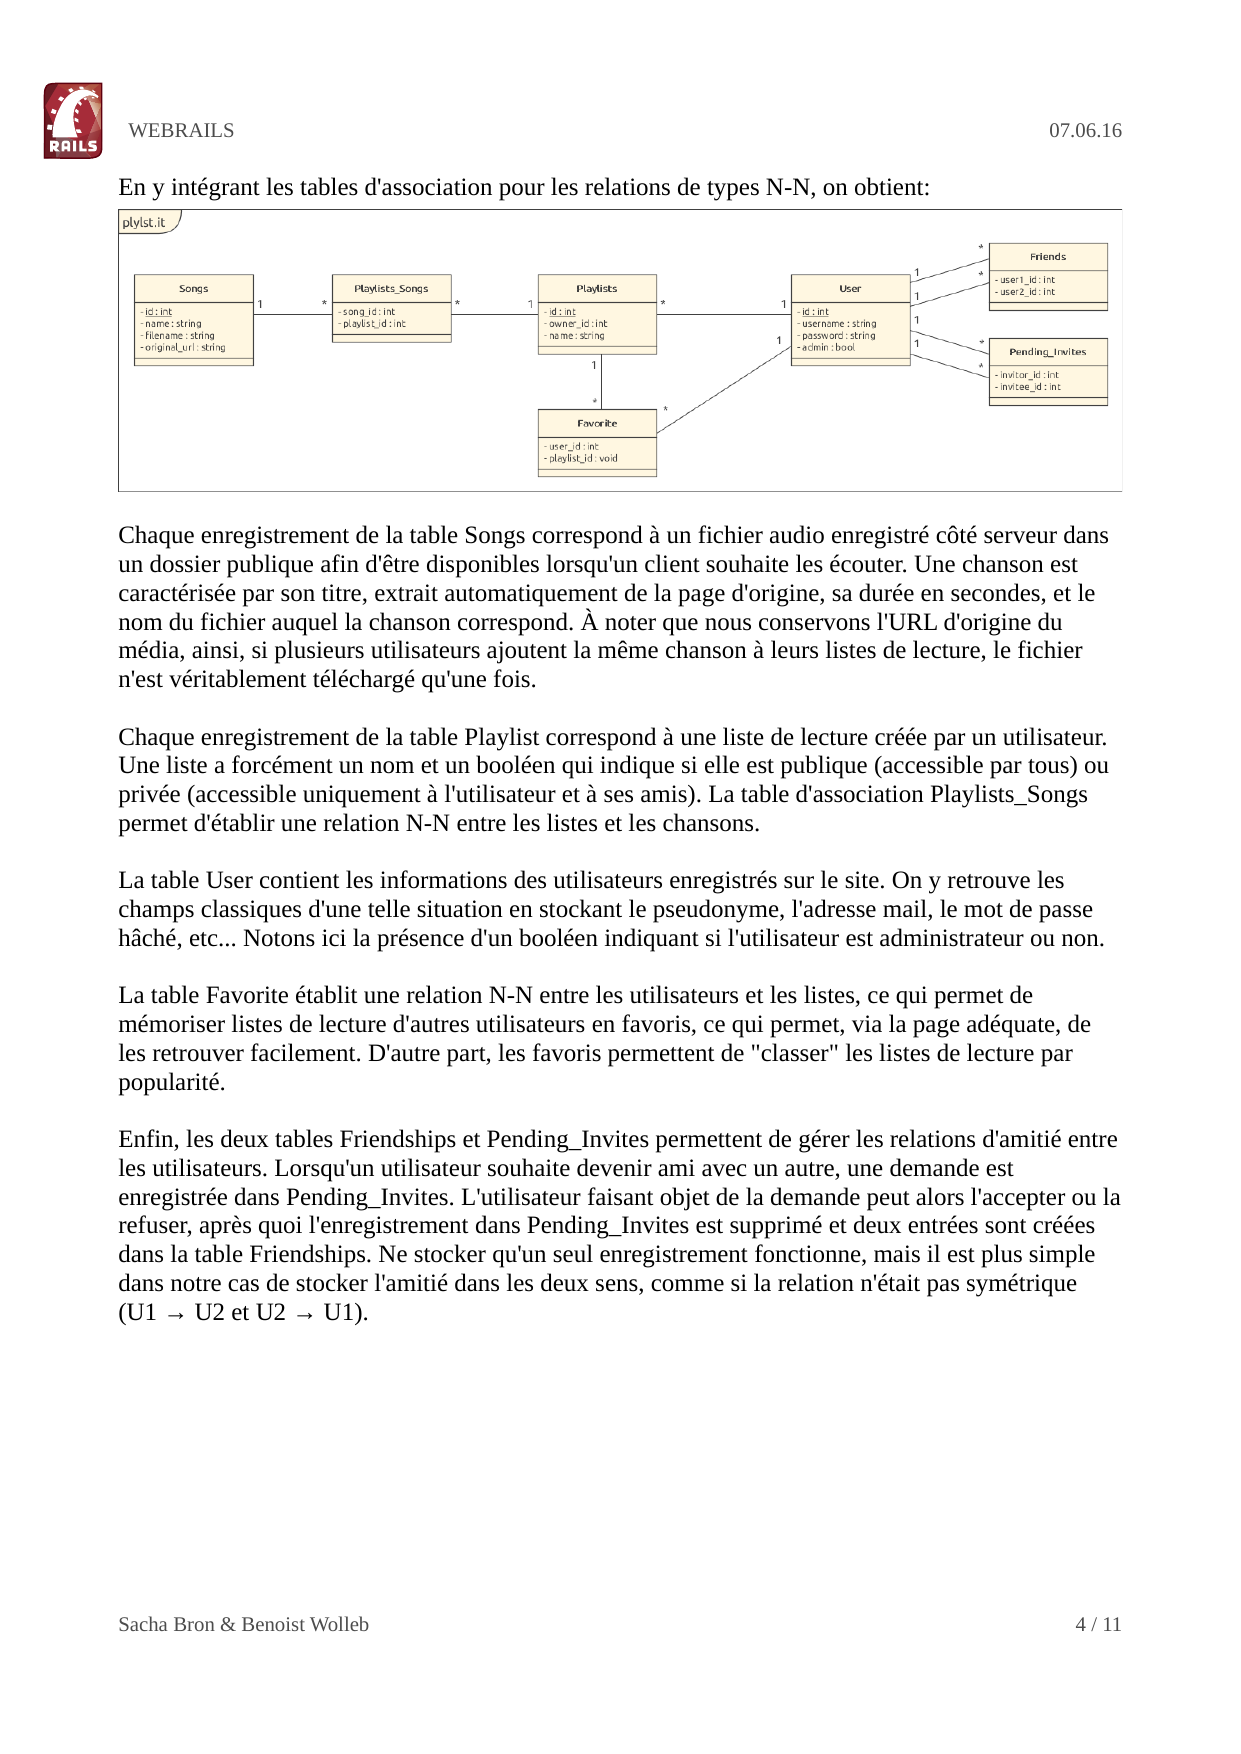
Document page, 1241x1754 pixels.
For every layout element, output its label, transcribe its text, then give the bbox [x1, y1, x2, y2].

text La table User contient les informations des utilisateurs enregistrés sur le site. On y retrouve les champs classiques d'une telle situation en stockant le pseudonyme, l'adresse mail, le mot de passe hâché, etc... Notons ici la présence d'un booléen indiquant si l'utilisateur est administrateur ou non. [118, 865, 1122, 952]
text En y intégrant les tables d'association pour les relations de types N-N, on obtient: [118, 172, 1122, 200]
text Chaque enregistrement de la table Playlist correspond à une liste de lecture créée par un utilisateur. Une liste a forcément un nom et un booléen qui indique si elle est publique (accessible par tous) ou privée (accessible uniquement à l'utilisateur et à ses amis). La table d'association Playlists_Songs permet d'établir une relation N-N entre les listes et les chansons. [118, 722, 1122, 837]
text Chaque enregistrement de la table Songs correspond à un fichier audio enregistré côté serveur dans un dossier publique afin d'être disponibles lorsqu'un client souhaite les écouter. Une chanson est caractérisée par son titre, extrait automatiquement de la page d'origine, sa durée en secondes, et le nom du fichier auquel la chanson correspond. À noter que nous conservons l'URL d'origine du média, ainsi, si plusieurs utilisateurs ajoutent la même chanson à leurs listes de lecture, le fichier n'est véritablement téléchargé qu'une fois. [118, 520, 1122, 693]
text La table Favorite établit une relation N-N entre les utilisateurs et les listes, ce qui permet de mémoriser listes de lecture d'autres utilisateurs en favoris, ce qui permet, via la page adéquate, de les retrouver facilement. D'autre part, les favoris permettent de "classer" les listes de lecture par popularité. [118, 980, 1122, 1095]
picture [118, 209, 1123, 492]
text Enfin, les deux tables Friendships et Pending_Invites permettent de gérer les relations d'amitié entre les utilisateurs. Lorsqu'un utilisateur souhaite devenir ami avec un autre, une demande est enregistrée dans Pending_Invites. L'utilisateur faisant objet de la demande peut alors l'accepter ou la refuser, après quoi l'enregistrement dans Pending_Invites est supprimé et deux entrées sont créées dans la table Friendships. Ne stocker qu'un seul enregistrement fonctionne, mais il est plus simple dans notre cas de stocker l'amitié dans les deux sens, comme si la relation n'était pas symétrique (U1 → U2 et U2 → U1). [118, 1124, 1122, 1325]
